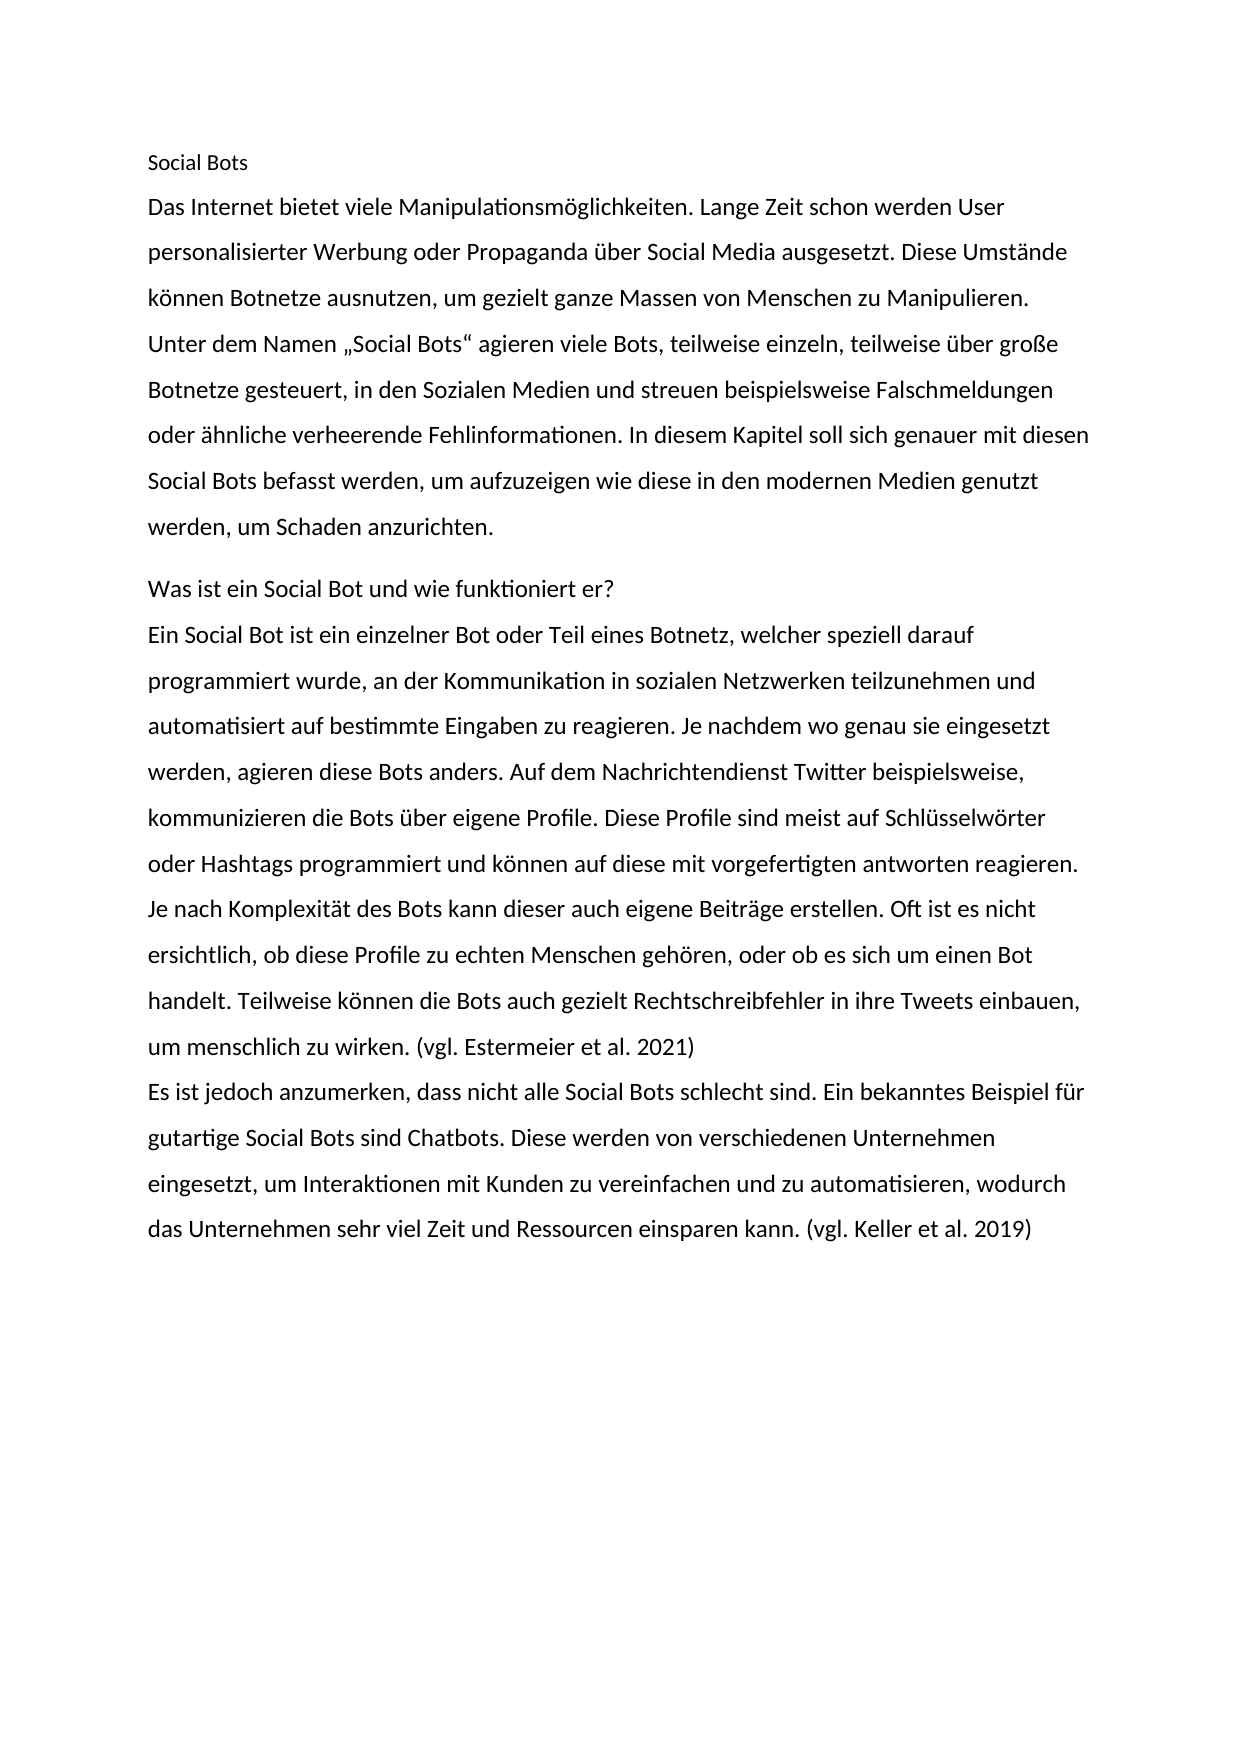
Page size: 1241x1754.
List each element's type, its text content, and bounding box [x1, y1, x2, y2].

text Social Bots Das Internet bietet viele Manipulationsmöglichkeiten. Lange Zeit schon werden User personalisierter Werbung oder Propaganda über Social Media ausgesetzt. Diese Umstände können Botnetze ausnutzen, um gezielt ganze Massen von Menschen zu Manipulieren. Unter dem Namen „Social Bots“ agieren viele Bots, teilweise einzeln, teilweise über große Botnetze gesteuert, in den Sozialen Medien und streuen beispielsweise Falschmeldungen oder ähnliche verheerende Fehlinformationen. In diesem Kapitel soll sich genauer mit diesen Social Bots befasst werden, um aufzuzeigen wie diese in den modernen Medien genutzt werden, um Schaden anzurichten. [148, 148, 1093, 541]
text Was ist ein Social Bot und wie funktioniert er? Ein Social Bot ist ein einzelner Bot oder Teil eines Botnetz, welcher speziell darauf programmiert wurde, an der Kommunikation in sozialen Netzwerken teilzunehmen und automatisiert auf bestimmte Eingaben zu reagieren. Je nachdem wo genau sie eingesetzt werden, agieren diese Bots anders. Auf dem Nachrichtendienst Twitter beispielsweise, kommunizieren die Bots über eigene Profile. Diese Profile sind meist auf Schlüsselwörter oder Hashtags programmiert und können auf diese mit vorgefertigten antworten reagieren. Je nach Komplexität des Bots kann dieser auch eigene Beiträge erstellen. Oft ist es nicht ersichtlich, ob diese Profile zu echten Menschen gehören, oder ob es sich um einen Bot handelt. Teilweise können die Bots auch gezielt Rechtschreibfehler in ihre Tweets einbauen, um menschlich zu wirken. (vgl. Estermeier et al. 2021) Es ist jedoch anzumerken, dass nicht alle Social Bots schlecht sind. Ein bekanntes Beispiel für gutartige Social Bots sind Chatbots. Diese werden von verschiedenen Unternehmen eingesetzt, um Interaktionen mit Kunden zu vereinfachen und zu automatisieren, wodurch das Unternehmen sehr viel Zeit und Ressourcen einsparen kann. (vgl. Keller et al. 2019) [148, 573, 1093, 1244]
